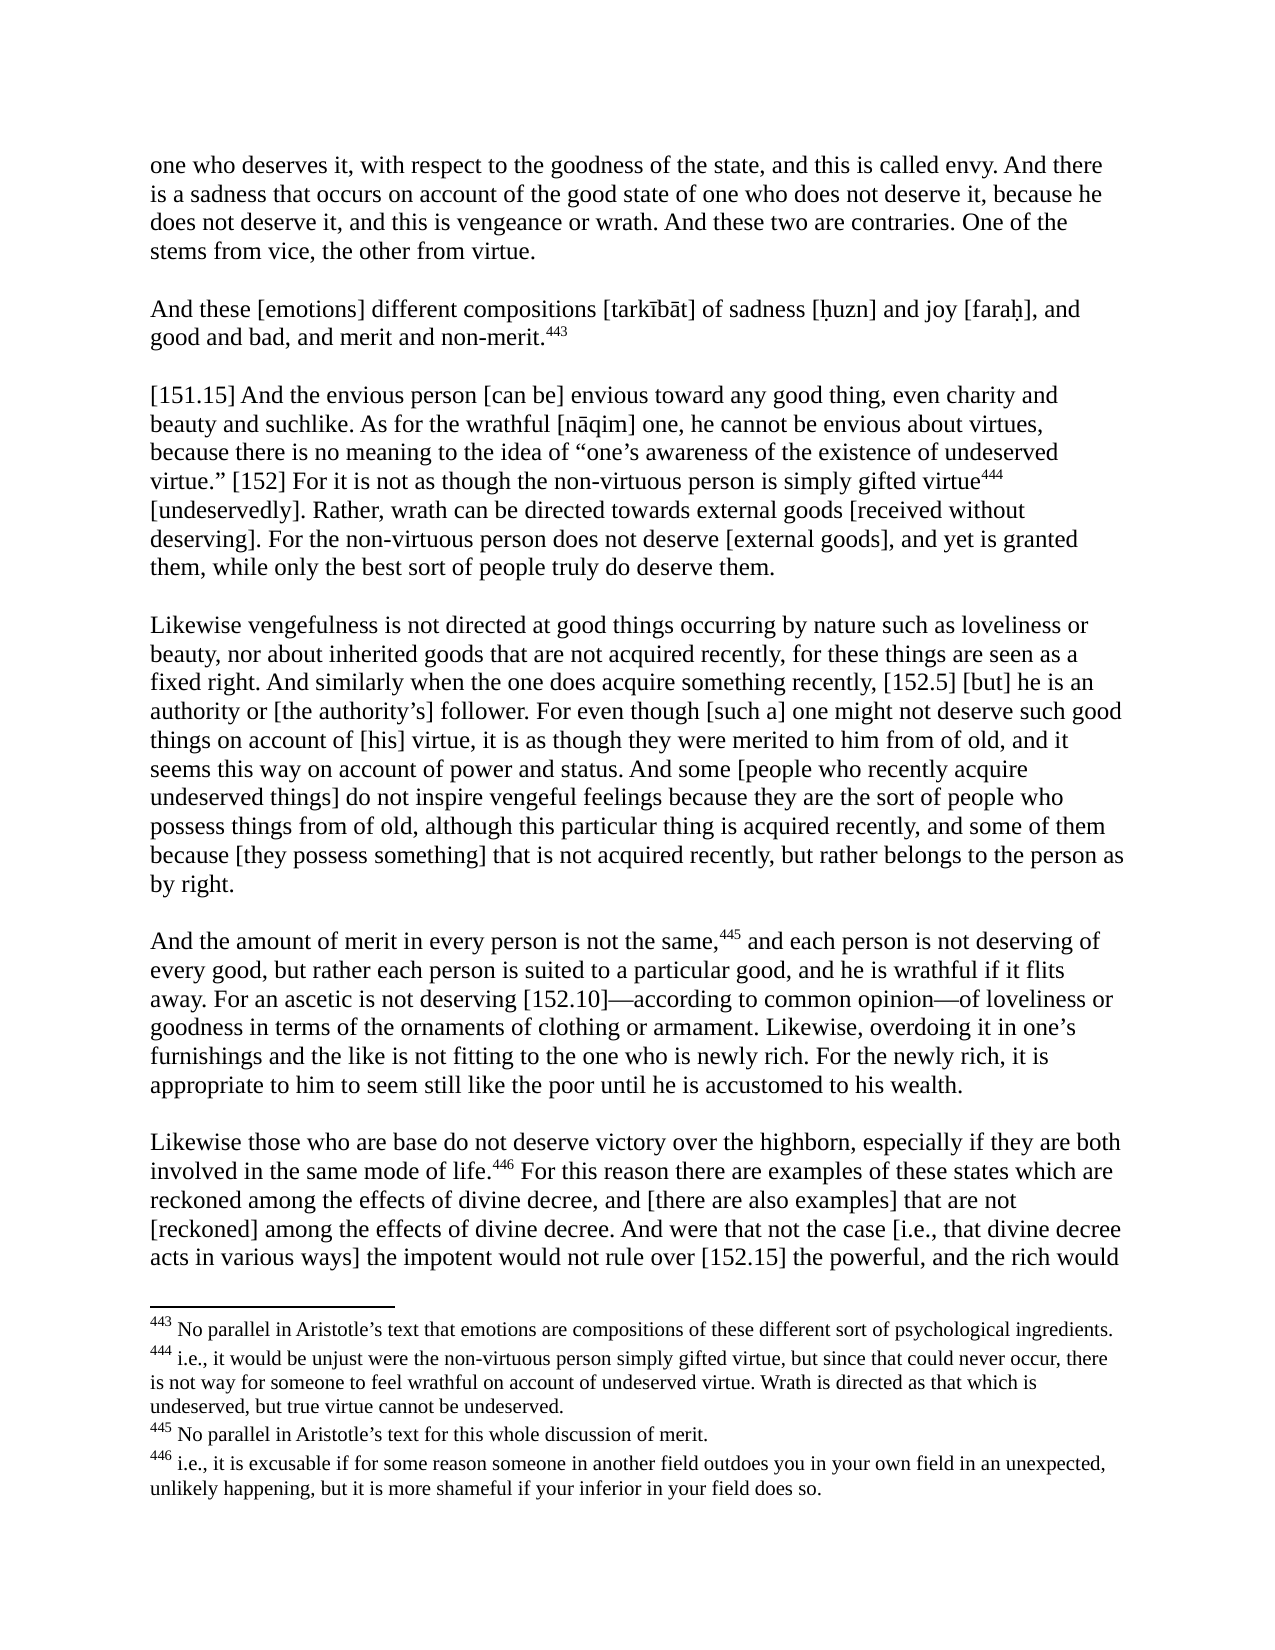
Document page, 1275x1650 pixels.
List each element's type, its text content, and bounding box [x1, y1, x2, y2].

text No parallel in Aristotle’s text for this whole discussion of merit. [150, 1418, 1125, 1447]
text i.e., it would be unjust were the non-virtuous person simply gifted virtue, but since that could never occur, there is not way for someone to feel wrathful on account of undeserved virtue. Wrath is directed as that which is undeserved, but true virtue cannot be undeserved. [150, 1342, 1125, 1418]
text one who deserves it, with respect to the goodness of the state, and this is called envy. And there is a sadness that occurs on account of the good state of one who does not deserve it, because he does not deserve it, and this is vengeance or wrath. And these two are contraries. One of the stems from vice, the other from virtue. [150, 150, 1125, 265]
text [151.15] And the envious person [can be] envious toward any good thing, even charity and beauty and suchlike. As for the wrathful [nāqim] one, he cannot be envious about virtues, because there is no meaning to the idea of “one’s awareness of the existence of undeserved virtue.” [152] For it is not as though the non-virtuous person is simply gifted virtue [undeservedly]. Rather, wrath can be directed towards external goods [received without deserving]. For the non-virtuous person does not deserve [external goods], and yet is granted them, while only the best sort of people truly do deserve them. [150, 380, 1125, 581]
text And the amount of merit in every person is not the same, and each person is not deserving of every good, but rather each person is suited to a particular good, and he is wrathful if it flits away. For an ascetic is not deserving [152.10]—according to common opinion—of loveliness or goodness in terms of the ornaments of clothing or armament. Likewise, overdoing it in one’s furnishings and the like is not fitting to the one who is newly rich. For the newly rich, it is appropriate to him to seem still like the poor until he is accustomed to his wealth. [150, 926, 1125, 1099]
text And these [emotions] different compositions [tarkībāt] of sadness [ḥuzn] and joy [faraḥ], and good and bad, and merit and non-merit. [150, 294, 1125, 351]
text No parallel in Aristotle’s text that emotions are compositions of these different sort of psychological ingredients. [150, 1313, 1125, 1342]
text i.e., it is excusable if for some reason someone in another field outdoes you in your own field in an unexpected, unlikely happening, but it is more shameful if your inferior in your field does so. [150, 1447, 1125, 1500]
text Likewise those who are base do not deserve victory over the highborn, especially if they are both involved in the same mode of life. For this reason there are examples of these states which are reckoned among the effects of divine decree, and [there are also examples] that are not [reckoned] among the effects of divine decree. And were that not the case [i.e., that divine decree acts in various ways] the impotent would not rule over [152.15] the powerful, and the rich would [150, 1127, 1125, 1271]
text Likewise vengefulness is not directed at good things occurring by nature such as loveliness or beauty, nor about inherited goods that are not acquired recently, for these things are seen as a fixed right. And similarly when the one does acquire something recently, [152.5] [but] he is an authority or [the authority’s] follower. For even though [such a] one might not deserve such good things on account of [his] virtue, it is as though they were merited to him from of old, and it seems this way on account of power and status. And some [people who recently acquire undeserved things] do not inspire vengeful feelings because they are the sort of people who possess things from of old, although this particular thing is acquired recently, and some of them because [they possess something] that is not acquired recently, but rather belongs to the person as by right. [150, 610, 1125, 897]
